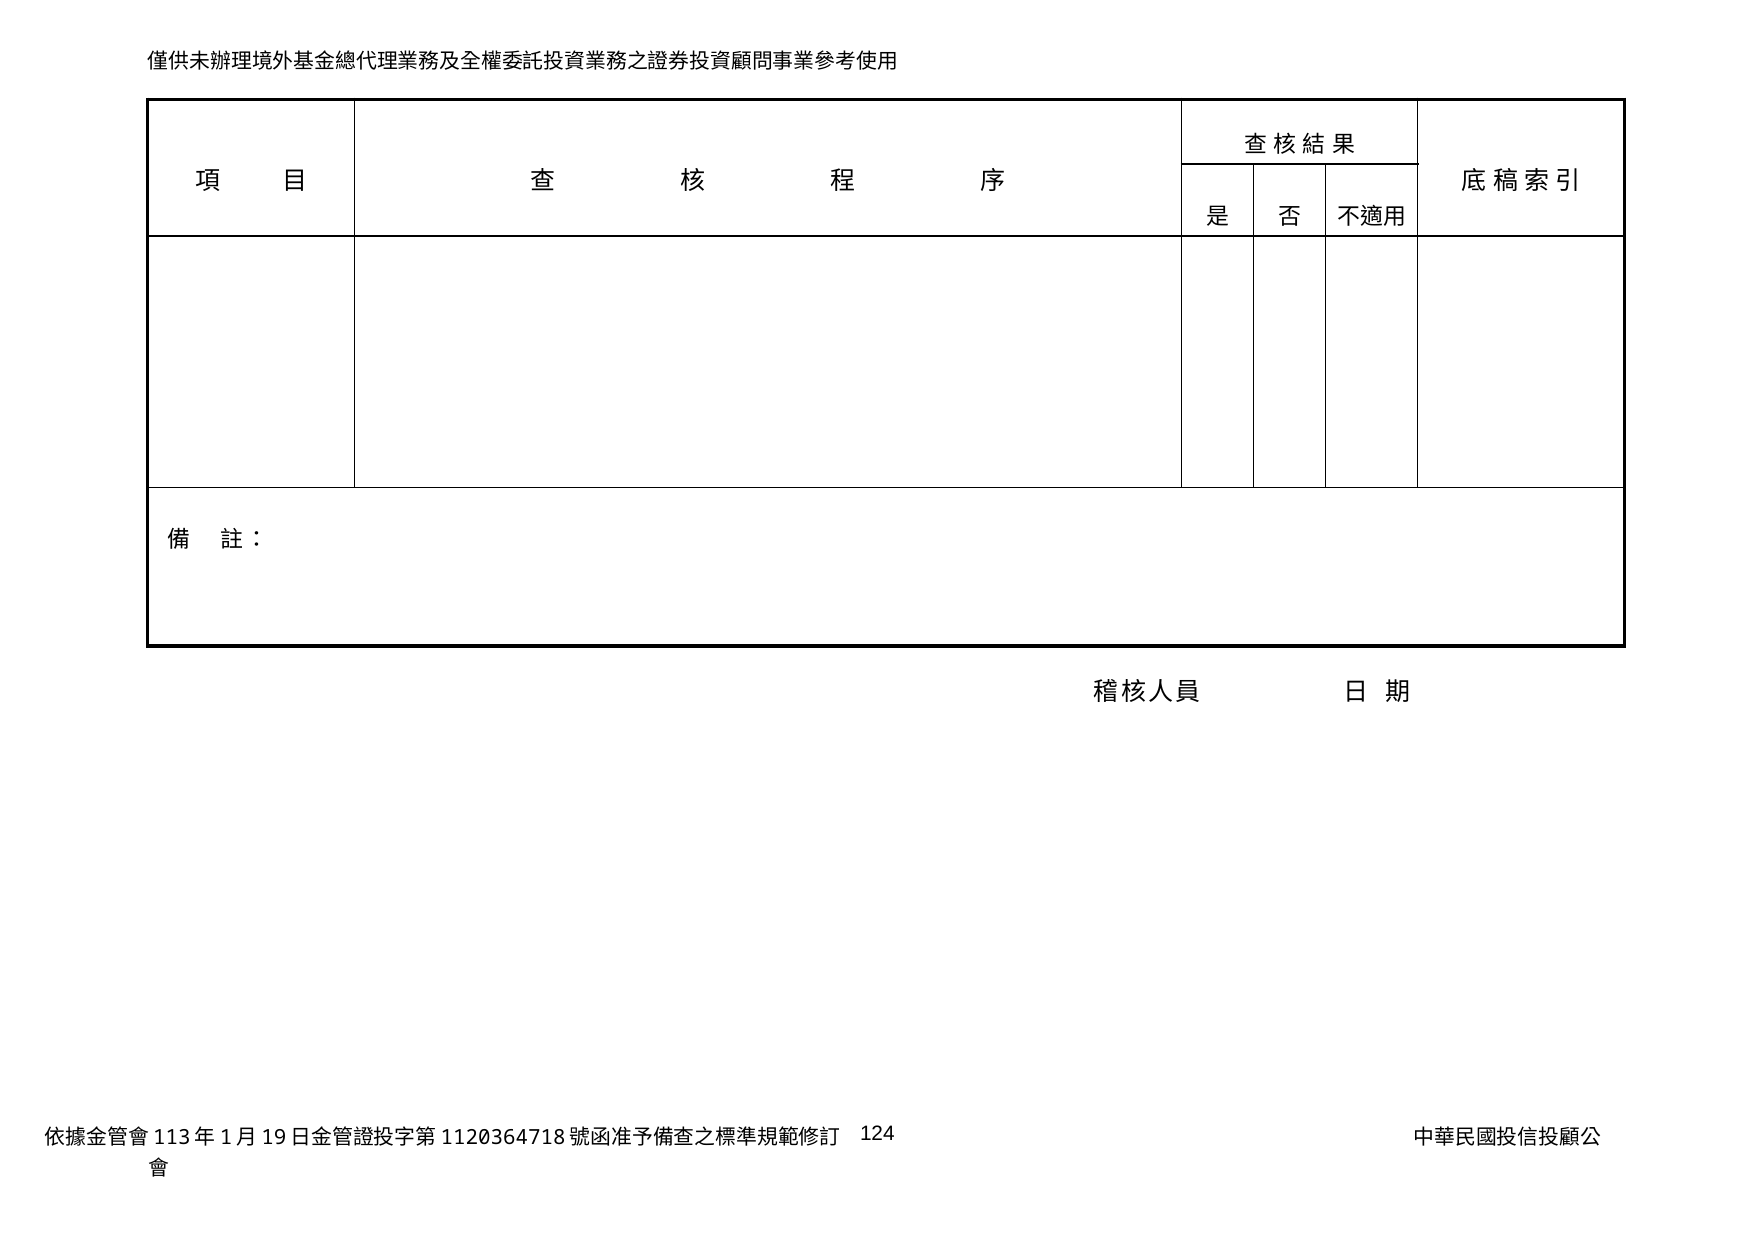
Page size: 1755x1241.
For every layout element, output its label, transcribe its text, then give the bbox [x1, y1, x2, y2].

table_cell 不適用 [1326, 165, 1417, 235]
table_header 查 核 程 序 [355, 101, 1181, 235]
table_cell [1326, 237, 1417, 487]
table_cell 備 註： [149, 488, 1623, 644]
table_header 底稿索引 [1418, 101, 1623, 235]
table_cell [1418, 237, 1623, 487]
table_cell [149, 237, 354, 487]
table_header 項 目 [149, 101, 354, 235]
table_cell 否 [1254, 165, 1325, 235]
table_cell [1254, 237, 1325, 487]
text 稽核人員 日 期 [848, 648, 1606, 710]
table_cell [355, 237, 1181, 487]
table_header 查核結果 [1182, 101, 1417, 163]
table_cell [1182, 237, 1253, 487]
table_cell 是 [1182, 165, 1253, 235]
